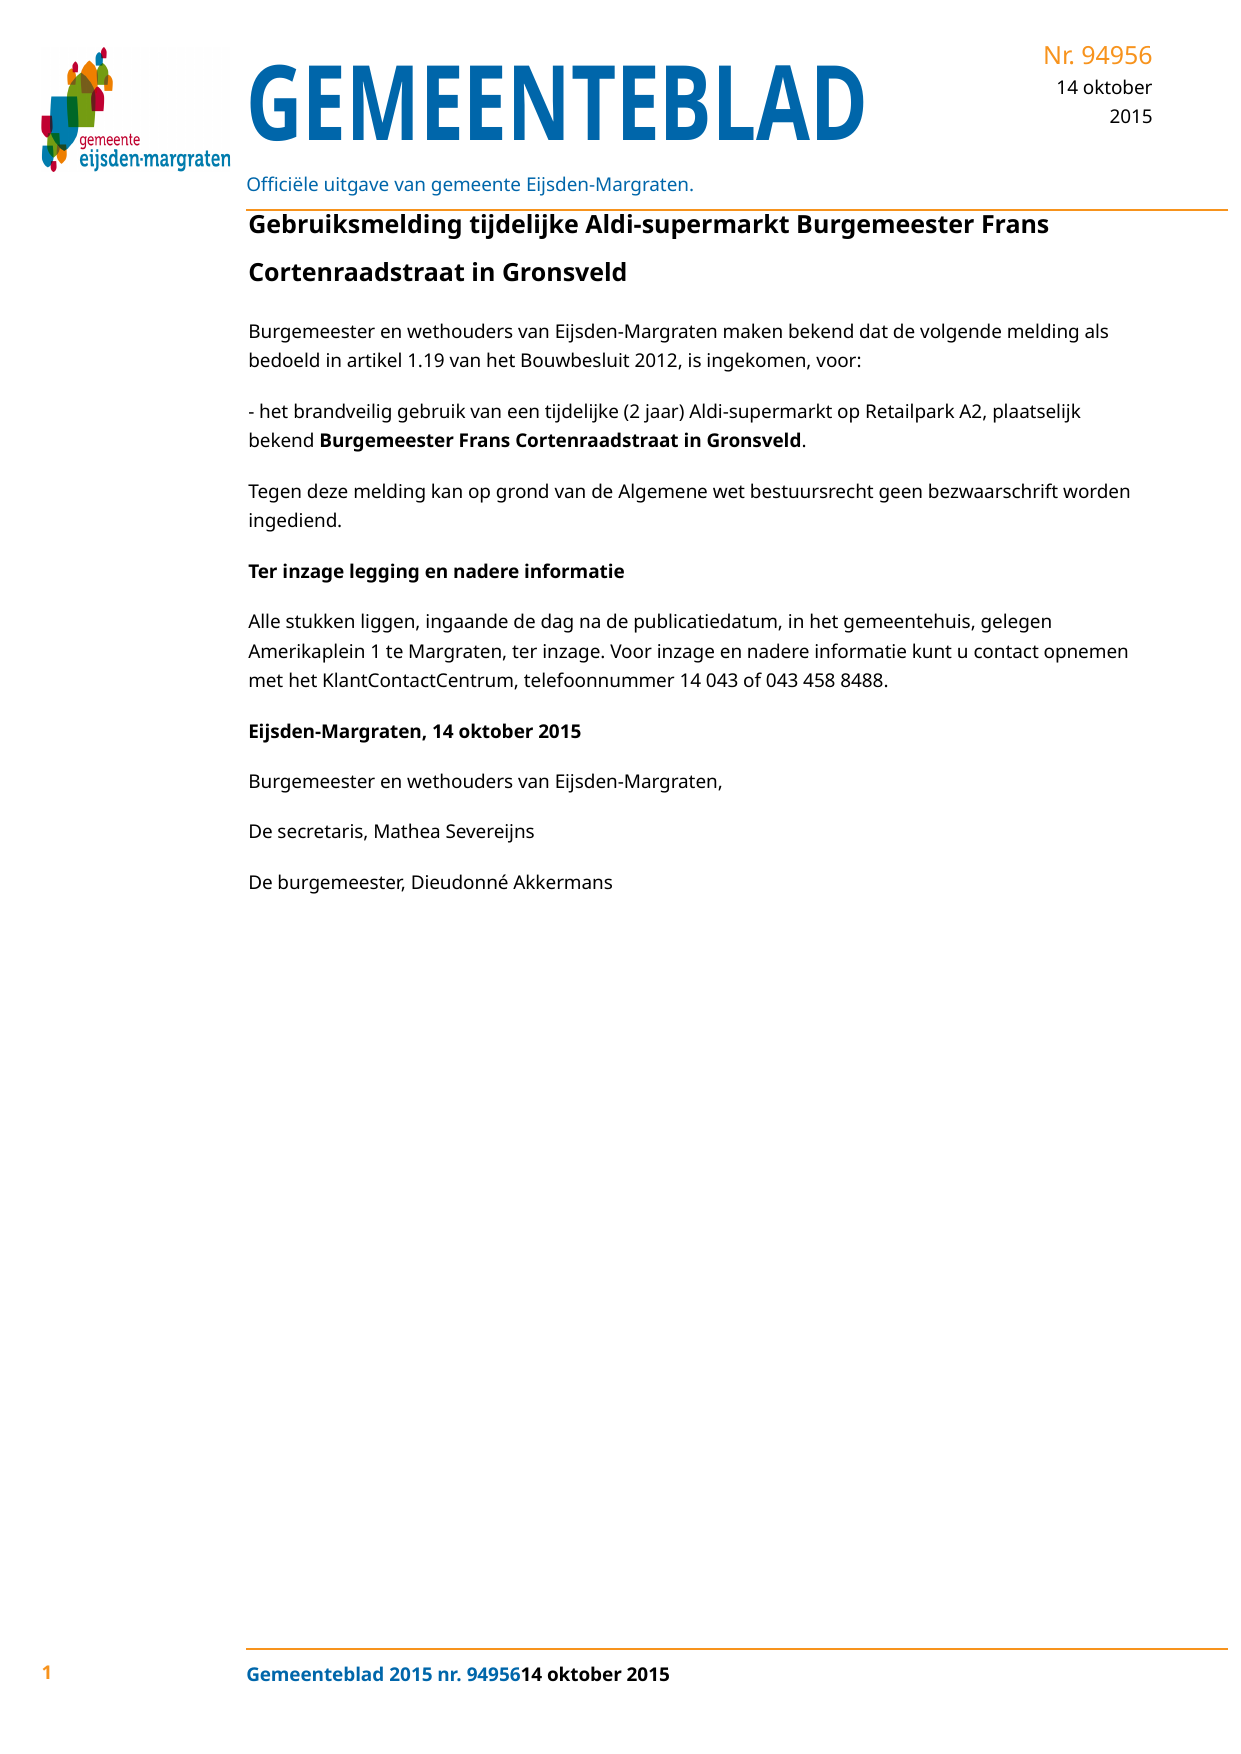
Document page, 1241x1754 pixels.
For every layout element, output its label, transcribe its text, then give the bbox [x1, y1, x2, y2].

text Ter inzage legging en nadere informatie [248, 558, 1152, 584]
text - het brandveilig gebruik van een tijdelijke (2 jaar) Aldi-supermarkt op Retailpark A2, plaatselijk bekend Burgemeester Frans Cortenraadstraat in Gronsveld. [248, 398, 1152, 453]
text Burgemeester en wethouders van Eijsden-Margraten, [248, 768, 1152, 794]
text Alle stukken liggen, ingaande de dag na de publicatiedatum, in het gemeentehuis, gelegen Amerikaplein 1 te Margraten, ter inzage. Voor inzage en nadere informatie kunt u contact opnemen met het KlantContactCentrum, telefoonnummer 14 043 of 043 458 8488. [248, 608, 1152, 693]
text De burgemeester, Dieudonné Akkermans [248, 869, 1152, 895]
text Tegen deze melding kan op grond van de Algemene wet bestuursrecht geen bezwaarschrift worden ingediend. [248, 478, 1152, 533]
picture [41, 47, 231, 172]
text Gebruiksmelding tijdelijke Aldi-supermarkt Burgemeester Frans Cortenraadstraat in Gronsveld [248, 211, 1152, 288]
text Eijsden-Margraten, 14 oktober 2015 [248, 718, 1152, 744]
text De secretaris, Mathea Severeijns [248, 819, 1152, 844]
text Burgemeester en wethouders van Eijsden-Margraten maken bekend dat de volgende melding als bedoeld in artikel 1.19 van het Bouwbesluit 2012, is ingekomen, voor: [248, 318, 1152, 373]
